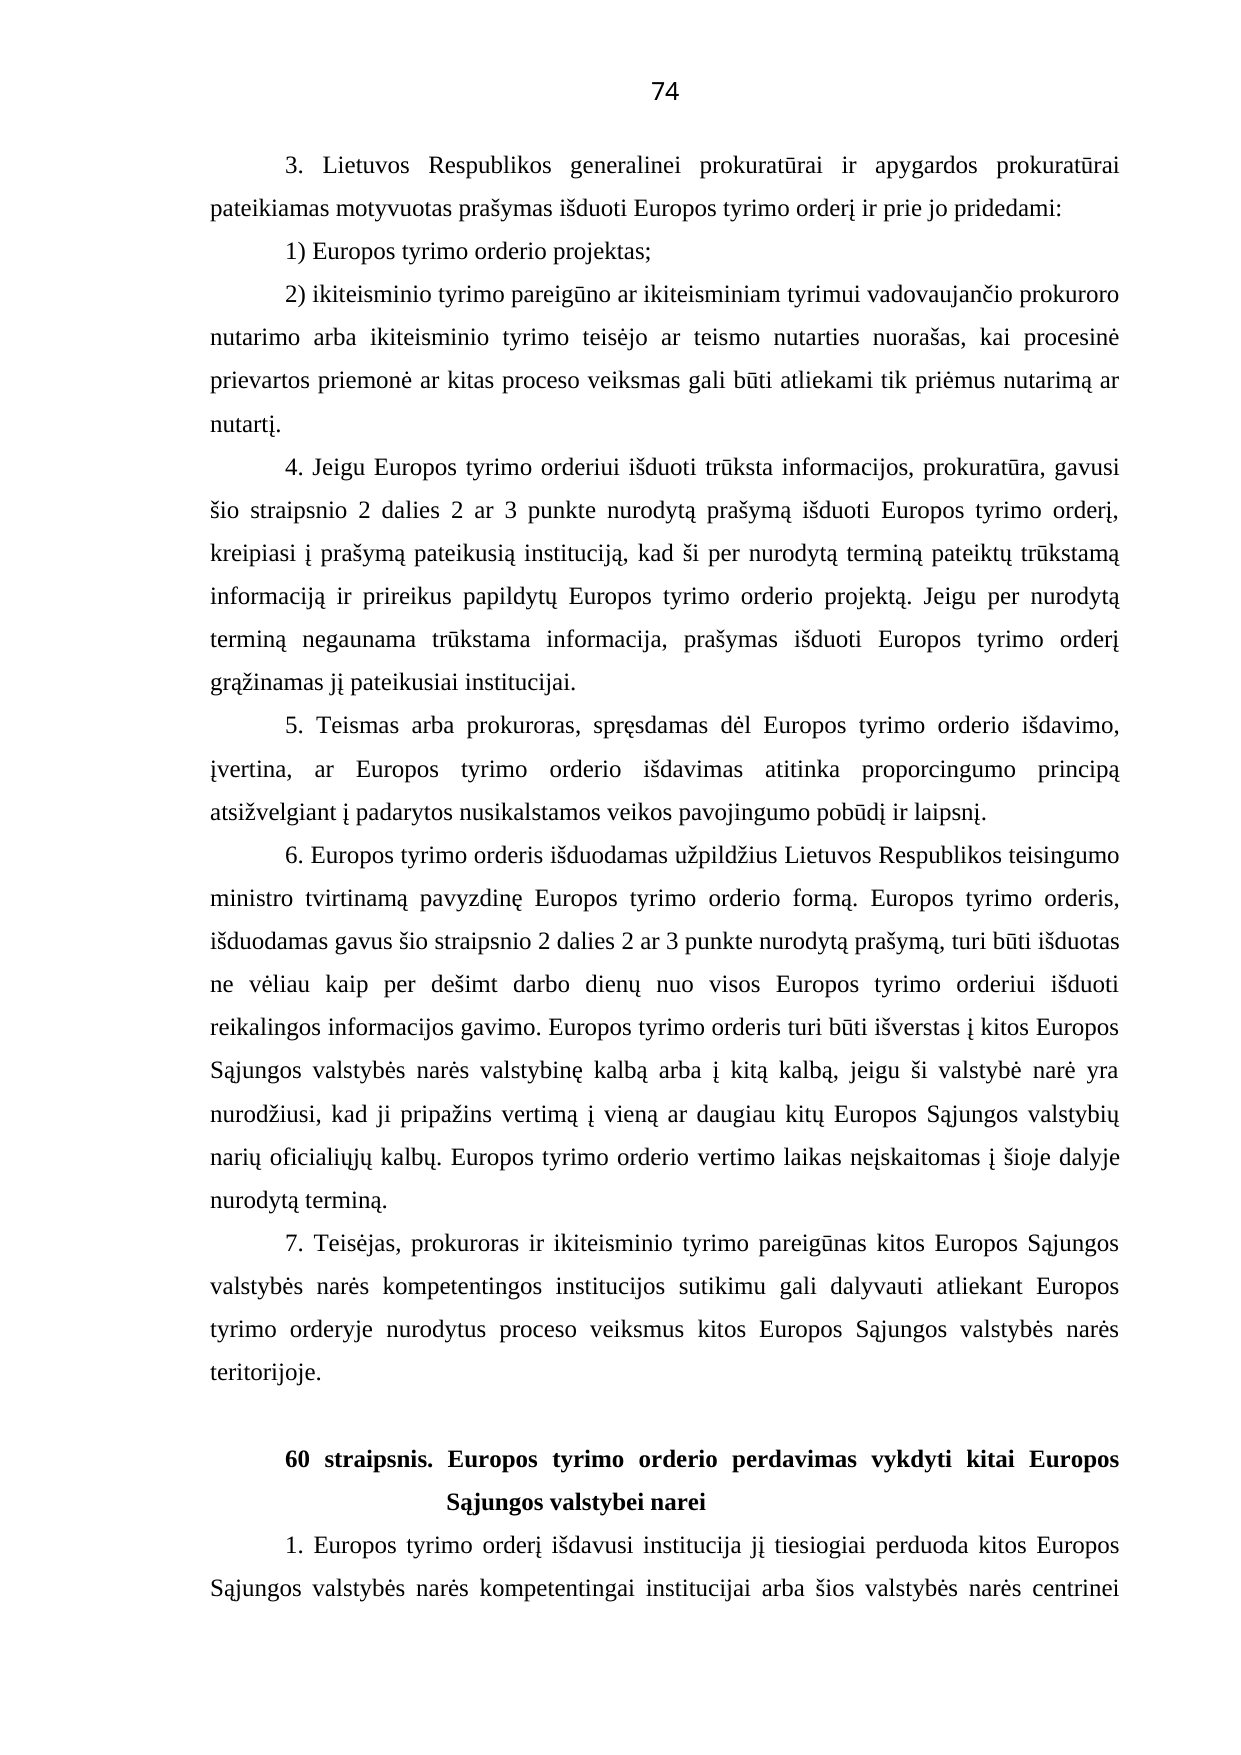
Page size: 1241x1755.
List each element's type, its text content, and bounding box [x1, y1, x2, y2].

text 4. Jeigu Europos tyrimo orderiui išduoti trūksta informacijos, prokuratūra, gavusi šio straipsnio 2 dalies 2 ar 3 punkte nurodytą prašymą išduoti Europos tyrimo orderį, kreipiasi į prašymą pateikusią instituciją, kad ši per nurodytą terminą pateiktų trūkstamą informaciją ir prireikus papildytų Europos tyrimo orderio projektą. Jeigu per nurodytą terminą negaunama trūkstama informacija, prašymas išduoti Europos tyrimo orderį grąžinamas jį pateikusiai institucijai. [210, 452, 1120, 696]
text 1) Europos tyrimo orderio projektas; [210, 236, 1120, 265]
text 1. Europos tyrimo orderį išdavusi institucija jį tiesiogiai perduoda kitos Europos Sąjungos valstybės narės kompetentingai institucijai arba šios valstybės narės centrinei [210, 1530, 1120, 1602]
text 5. Teismas arba prokuroras, spręsdamas dėl Europos tyrimo orderio išdavimo, įvertina, ar Europos tyrimo orderio išdavimas atitinka proporcingumo principą atsižvelgiant į padarytos nusikalstamos veikos pavojingumo pobūdį ir laipsnį. [210, 711, 1120, 826]
text 6. Europos tyrimo orderis išduodamas užpildžius Lietuvos Respublikos teisingumo ministro tvirtinamą pavyzdinę Europos tyrimo orderio formą. Europos tyrimo orderis, išduodamas gavus šio straipsnio 2 dalies 2 ar 3 punkte nurodytą prašymą, turi būti išduotas ne vėliau kaip per dešimt darbo dienų nuo visos Europos tyrimo orderiui išduoti reikalingos informacijos gavimo. Europos tyrimo orderis turi būti išverstas į kitos Europos Sąjungos valstybės narės valstybinę kalbą arba į kitą kalbą, jeigu ši valstybė narė yra nurodžiusi, kad ji pripažins vertimą į vieną ar daugiau kitų Europos Sąjungos valstybių narių oficialiųjų kalbų. Europos tyrimo orderio vertimo laikas neįskaitomas į šioje dalyje nurodytą terminą. [210, 840, 1120, 1214]
text 2) ikiteisminio tyrimo pareigūno ar ikiteisminiam tyrimui vadovaujančio prokuroro nutarimo arba ikiteisminio tyrimo teisėjo ar teismo nutarties nuorašas, kai procesinė prievartos priemonė ar kitas proceso veiksmas gali būti atliekami tik priėmus nutarimą ar nutartį. [210, 279, 1120, 437]
text 7. Teisėjas, prokuroras ir ikiteisminio tyrimo pareigūnas kitos Europos Sąjungos valstybės narės kompetentingos institucijos sutikimu gali dalyvauti atliekant Europos tyrimo orderyje nurodytus proceso veiksmus kitos Europos Sąjungos valstybės narės teritorijoje. [210, 1228, 1120, 1386]
text 3. Lietuvos Respublikos generalinei prokuratūrai ir apygardos prokuratūrai pateikiamas motyvuotas prašymas išduoti Europos tyrimo orderį ir prie jo pridedami: [210, 150, 1120, 222]
text 60 straipsnis. Europos tyrimo orderio perdavimas vykdyti kitai Europos Sąjungos valstybei narei [285, 1444, 1120, 1516]
